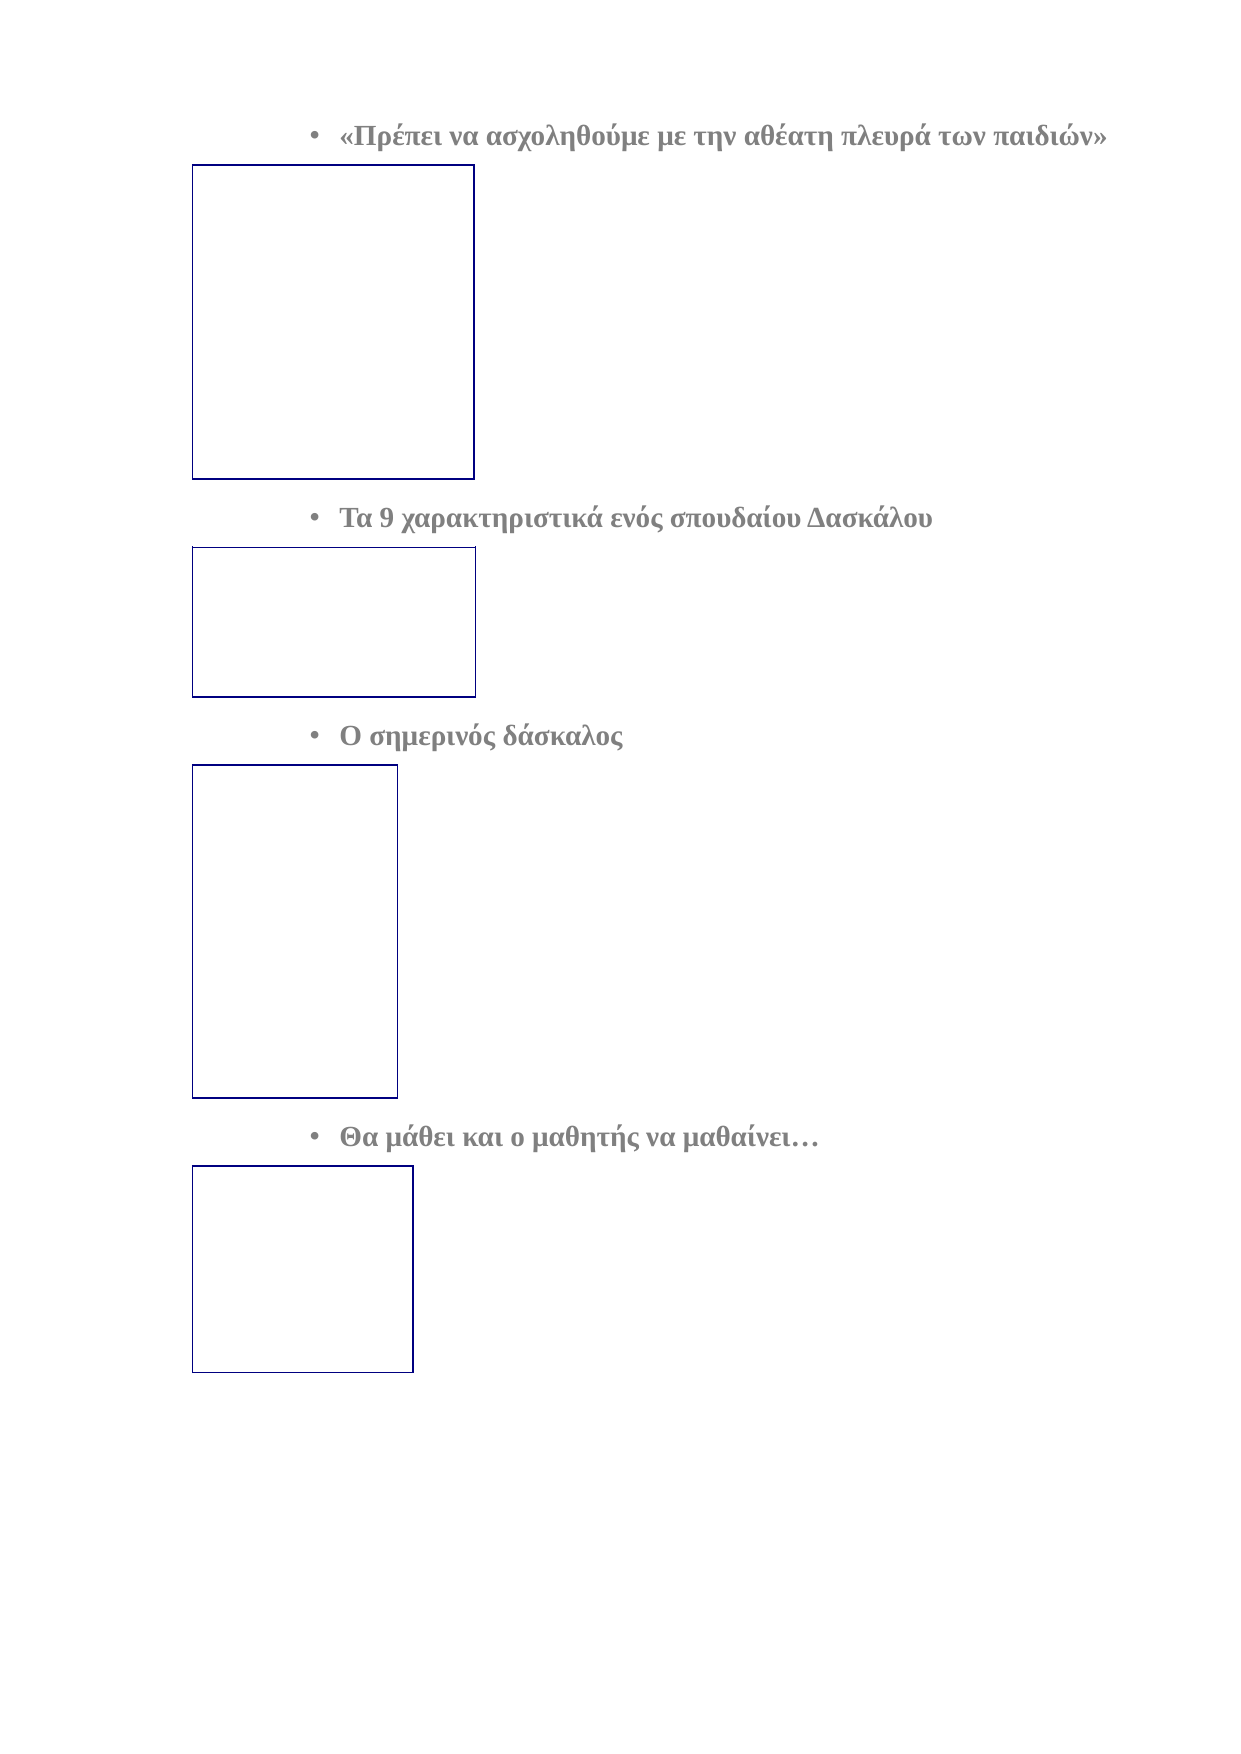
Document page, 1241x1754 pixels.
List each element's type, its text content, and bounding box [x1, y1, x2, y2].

subtitle «Πρέπει να ασχοληθούμε με την αθέατη πλευρά των παιδιών» [309, 118, 1122, 152]
subtitle Θα μάθει και ο μαθητής να μαθαίνει… [309, 1119, 1122, 1153]
subtitle Ο σημερινός δάσκαλος [309, 718, 1122, 752]
subtitle Τα 9 χαρακτηριστικά ενός σπουδαίου Δασκάλου [309, 500, 1122, 534]
